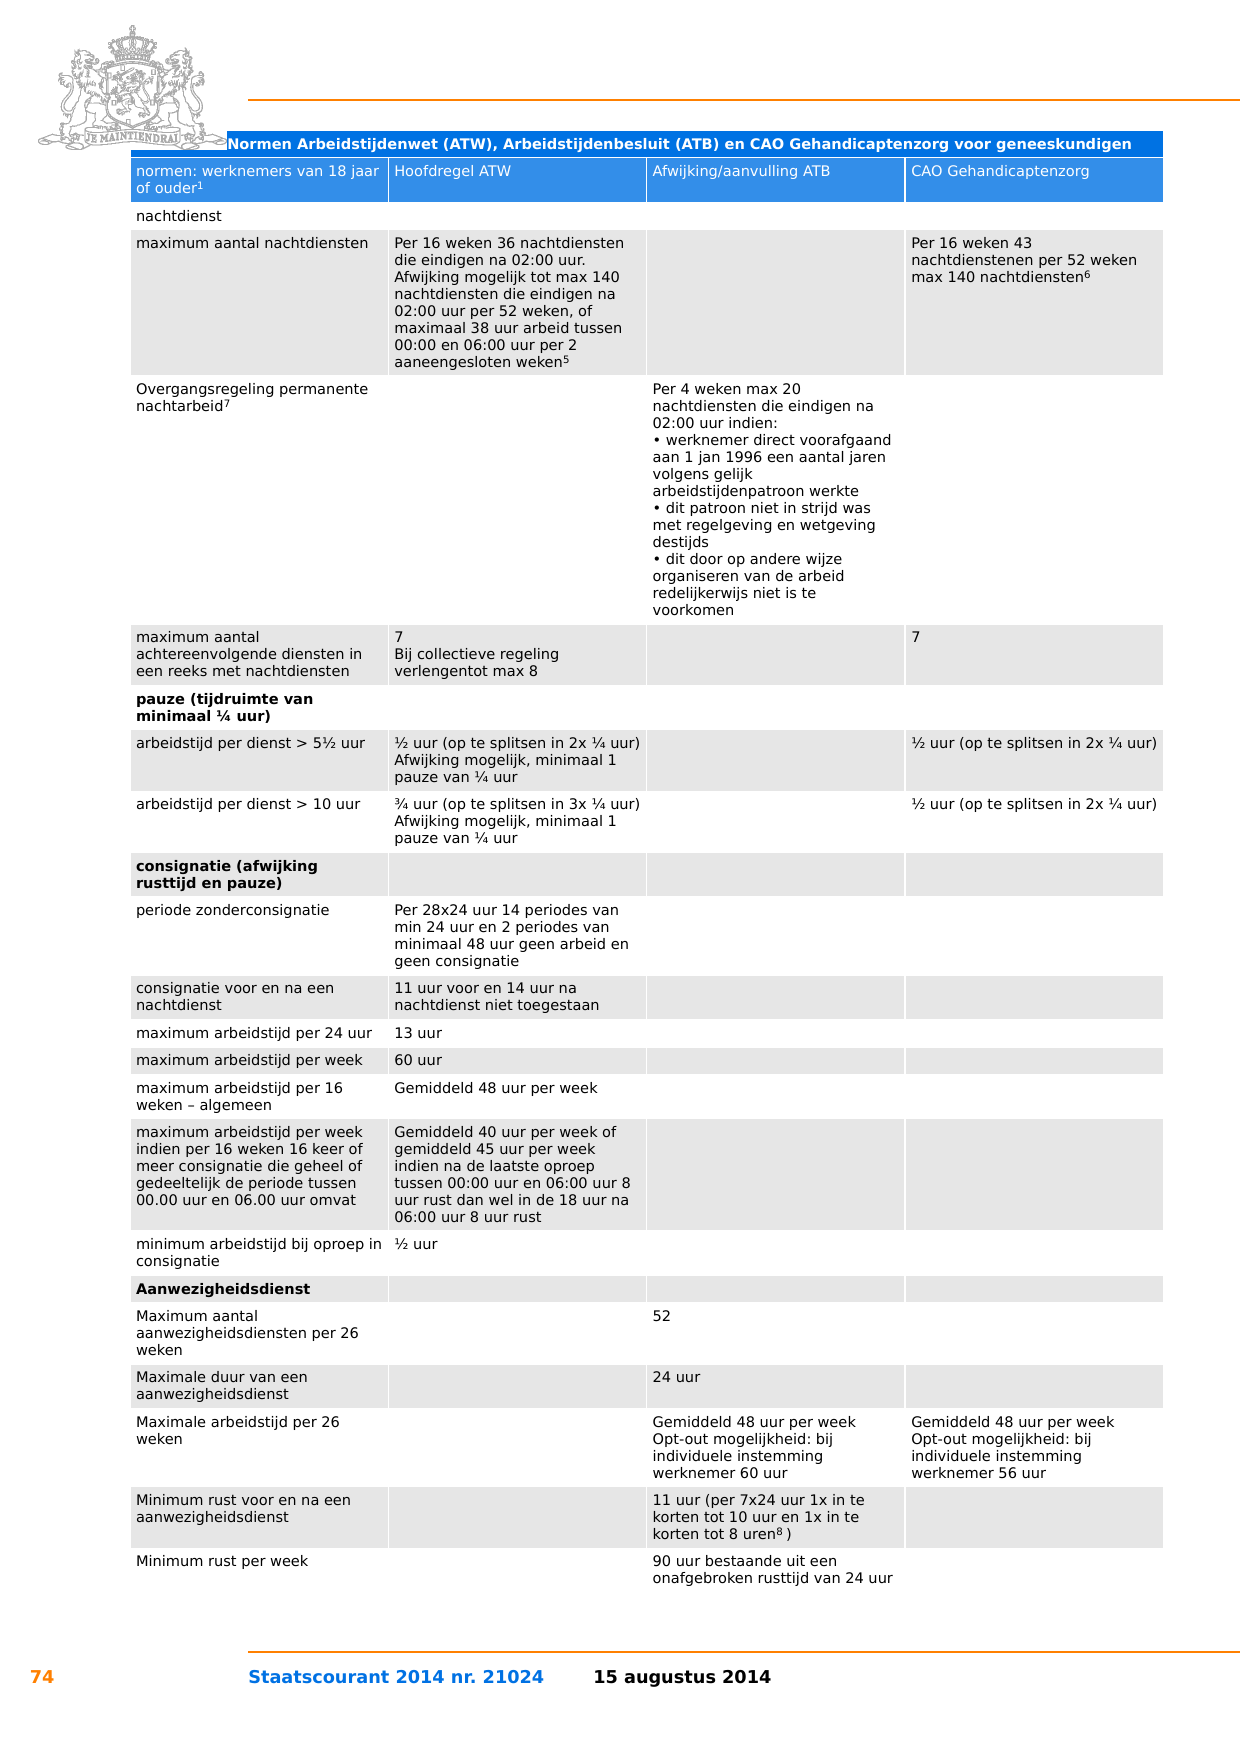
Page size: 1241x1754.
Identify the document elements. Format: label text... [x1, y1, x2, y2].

table_cell 7 [906, 625, 1163, 685]
table_cell Gemiddeld 40 uur per week of gemiddeld 45 uur per week indien na de laatste oproep tussen 00:00 uur en 06:00 uur 8 uur rust dan wel in de 18 uur na 06:00 uur 8 uur rust [389, 1119, 646, 1230]
table_cell [906, 686, 1163, 729]
table_cell maximum aantal nachtdiensten [131, 230, 388, 375]
table_cell Per 4 weken max 20 nachtdiensten die eindigen na 02:00 uur indien: • werknemer direct voorafgaand aan 1 jan 1996 een aantal jaren volgens gelijk arbeidstijdenpatroon werkte • dit patroon niet in strijd was met regelgeving en wetgeving destijds • dit door op andere wijze organiseren van de arbeid redelijkerwijs niet is te voorkomen [647, 376, 904, 623]
table_cell 24 uur [647, 1365, 904, 1408]
table_cell [906, 1276, 1163, 1302]
table_cell Minimum rust per week [131, 1549, 388, 1592]
table_cell [647, 686, 904, 729]
table_cell [389, 1365, 646, 1408]
table_cell [906, 1231, 1163, 1275]
table_cell Per 16 weken 43 nachtdienstenen per 52 weken max 140 nachtdiensten6 [906, 230, 1163, 375]
table_cell [906, 1487, 1163, 1548]
table_cell Per 16 weken 36 nachtdiensten die eindigen na 02:00 uur. Afwijking mogelijk tot max 140 nachtdiensten die eindigen na 02:00 uur per 52 weken, of maximaal 38 uur arbeid tussen 00:00 en 06:00 uur per 2 aaneengesloten weken5 [389, 230, 646, 375]
table_cell 7 Bij collectieve regeling verlengentot max 8 [389, 625, 646, 685]
table_cell [647, 897, 904, 974]
table_cell Gemiddeld 48 uur per week [389, 1075, 646, 1118]
table_cell [906, 1020, 1163, 1046]
table_cell minimum arbeidstijd bij oproep in consignatie [131, 1231, 388, 1275]
table_cell nachtdienst [131, 203, 388, 229]
table_cell [647, 1075, 904, 1118]
table_cell Maximum aantal aanwezigheidsdiensten per 26 weken [131, 1303, 388, 1363]
table_header Normen Arbeidstijdenwet (ATW), Arbeidstijdenbesluit (ATB) en CAO Gehandicaptenzorg voor geneeskundigen [131, 131, 1163, 157]
table_cell Maximale arbeidstijd per 26 weken [131, 1409, 388, 1486]
table_cell [389, 853, 646, 896]
table_cell [389, 686, 646, 729]
table_cell Aanwezigheidsdienst [131, 1276, 388, 1302]
table_cell maximum arbeidstijd per week indien per 16 weken 16 keer of meer consignatie die geheel of gedeeltelijk de periode tussen 00.00 uur en 06.00 uur omvat [131, 1119, 388, 1230]
table_cell Gemiddeld 48 uur per week Opt-out mogelijkheid: bij individuele instemming werknemer 60 uur [647, 1409, 904, 1486]
table_cell Hoofdregel ATW [389, 158, 646, 202]
table_cell [906, 897, 1163, 974]
table_cell maximum arbeidstijd per 16 weken – algemeen [131, 1075, 388, 1118]
table_cell [647, 792, 904, 852]
table_cell pauze (tijdruimte van minimaal ¼ uur) [131, 686, 388, 729]
table_cell consignatie voor en na een nachtdienst [131, 976, 388, 1019]
table_cell [647, 1231, 904, 1275]
table_cell [906, 376, 1163, 623]
table_cell [389, 1276, 646, 1302]
table_cell [906, 203, 1163, 229]
table_cell [647, 1276, 904, 1302]
table_cell Gemiddeld 48 uur per week Opt-out mogelijkheid: bij individuele instemming werknemer 56 uur [906, 1409, 1163, 1486]
table_cell [389, 376, 646, 623]
table_cell ¾ uur (op te splitsen in 3x ¼ uur) Afwijking mogelijk, minimaal 1 pauze van ¼ uur [389, 792, 646, 852]
table_cell ½ uur (op te splitsen in 2x ¼ uur) [906, 730, 1163, 791]
table_cell [647, 1020, 904, 1046]
table_cell [906, 1119, 1163, 1230]
table_cell [906, 1549, 1163, 1592]
table_cell [647, 230, 904, 375]
table_cell [389, 1409, 646, 1486]
table_cell periode zonderconsignatie [131, 897, 388, 974]
picture [38, 25, 227, 150]
table_cell [647, 853, 904, 896]
table_cell [647, 976, 904, 1019]
table_cell [647, 625, 904, 685]
table_cell [389, 1549, 646, 1592]
table_cell ½ uur [389, 1231, 646, 1275]
table_cell [647, 1048, 904, 1074]
table_cell consignatie (afwijking rusttijd en pauze) [131, 853, 388, 896]
table_cell 13 uur [389, 1020, 646, 1046]
table_cell Maximale duur van een aanwezigheidsdienst [131, 1365, 388, 1408]
table_cell [389, 1487, 646, 1548]
table_cell [906, 1048, 1163, 1074]
table_cell 60 uur [389, 1048, 646, 1074]
table_cell [906, 853, 1163, 896]
table_cell 11 uur voor en 14 uur na nachtdienst niet toegestaan [389, 976, 646, 1019]
table_cell [647, 203, 904, 229]
table_cell Minimum rust voor en na een aanwezigheidsdienst [131, 1487, 388, 1548]
table_cell 11 uur (per 7x24 uur 1x in te korten tot 10 uur en 1x in te korten tot 8 uren8) [647, 1487, 904, 1548]
table_cell [906, 1365, 1163, 1408]
table_cell 90 uur bestaande uit een onafgebroken rusttijd van 24 uur [647, 1549, 904, 1592]
table_cell [647, 730, 904, 791]
table_cell arbeidstijd per dienst > 10 uur [131, 792, 388, 852]
table_cell normen: werknemers van 18 jaar of ouder1 [131, 158, 388, 202]
table_cell maximum arbeidstijd per week [131, 1048, 388, 1074]
table_cell Overgangsregeling permanente nachtarbeid7 [131, 376, 388, 623]
table_cell ½ uur (op te splitsen in 2x ¼ uur) Afwijking mogelijk, minimaal 1 pauze van ¼ uur [389, 730, 646, 791]
table_cell arbeidstijd per dienst > 5½ uur [131, 730, 388, 791]
table_cell [389, 1303, 646, 1363]
table_cell Per 28x24 uur 14 periodes van min 24 uur en 2 periodes van minimaal 48 uur geen arbeid en geen consignatie [389, 897, 646, 974]
table_cell maximum aantal achtereenvolgende diensten in een reeks met nachtdiensten [131, 625, 388, 685]
table_cell CAO Gehandicaptenzorg [906, 158, 1163, 202]
table_cell ½ uur (op te splitsen in 2x ¼ uur) [906, 792, 1163, 852]
table_cell [906, 1303, 1163, 1363]
table_cell [906, 1075, 1163, 1118]
table_cell maximum arbeidstijd per 24 uur [131, 1020, 388, 1046]
table_cell 52 [647, 1303, 904, 1363]
table_cell [389, 203, 646, 229]
table_cell [647, 1119, 904, 1230]
table_cell Afwijking/aanvulling ATB [647, 158, 904, 202]
table_cell [906, 976, 1163, 1019]
